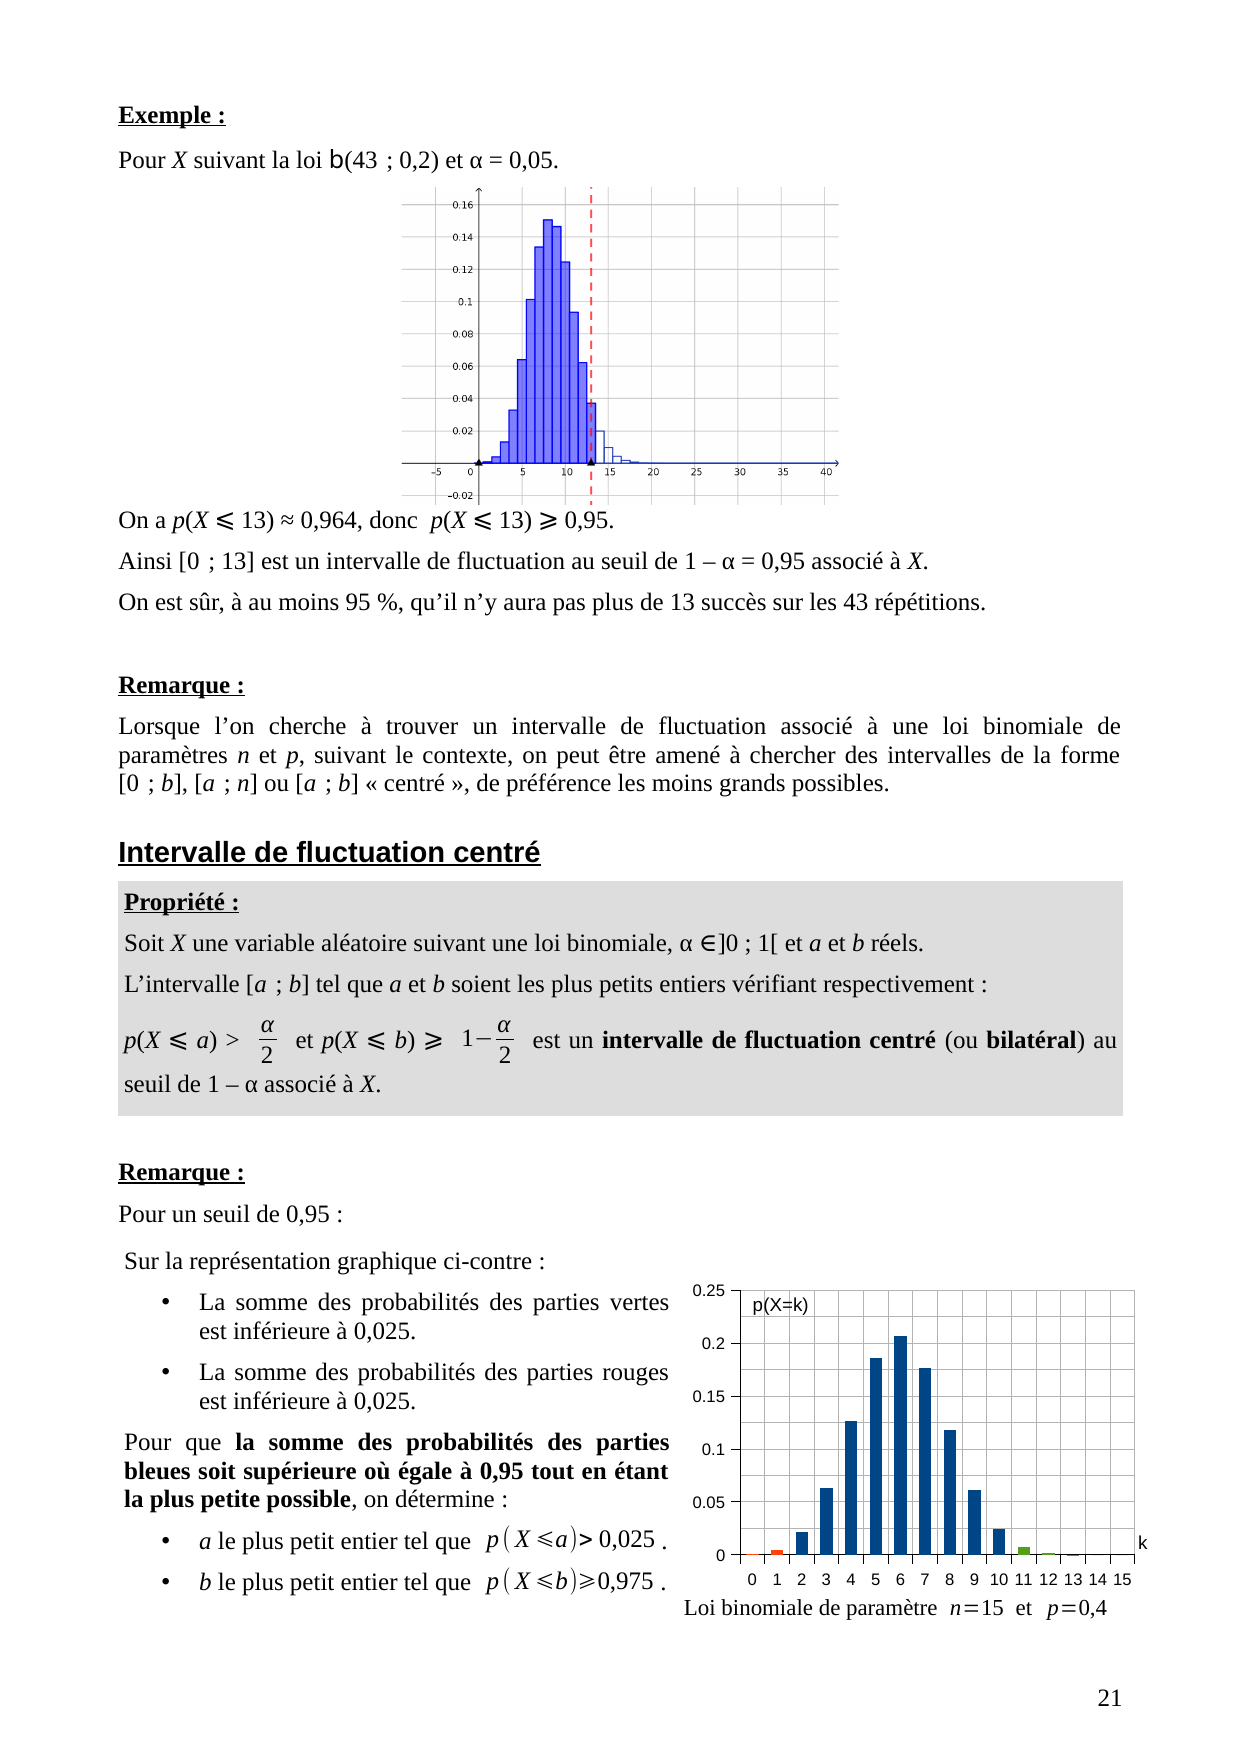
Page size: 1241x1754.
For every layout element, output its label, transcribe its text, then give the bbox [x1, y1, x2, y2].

table_header Sur la représentation graphique ci-contre : La somme des probabilités des parties vertes est inférieure à 0,025. La somme des probabilités des parties rouges est inférieure à 0,025. Pour que la somme des probabilités des parties bleues soit supérieure où égale à 0,95 tout en étant la plus petite possible, on détermine : a le plus petit entier tel que . b le plus petit entier tel que . [118, 1240, 675, 1627]
text Exemple : [118, 100, 1122, 129]
text Pour X suivant la loi b(43 ; 0,2) et α = 0,05. [118, 141, 1122, 175]
text Lorsque l’on cherche à trouver un intervalle de fluctuation associé à une loi binomiale de paramètres n et p, suivant le contexte, on peut être amené à chercher des intervalles de la forme [0 ; b], [a ; n] ou [a ; b] « centré », de préférence les moins grands possibles. [118, 711, 1122, 797]
text On a p(X ⩽ 13) ≈ 0,964, donc p(X ⩽ 13) ⩾ 0,95. [118, 505, 1122, 533]
picture [401, 187, 839, 505]
text Remarque : [118, 1157, 1122, 1186]
table_header Loi binomiale de paramètre et [675, 1240, 1122, 1627]
table_header Propriété : Soit X une variable aléatoire suivant une loi binomiale, α ∈]0 ; 1[ et a et b réels. L’intervalle [a ; b] tel que a et b soient les plus petits entiers vérifiant respectivement : p(X ⩽ a) >et p(X ⩽ b) ⩾est un intervalle de fluctuation centré (ou bilatéral) au seuil de 1 – α associé à X. [118, 881, 1123, 1116]
subtitle Intervalle de fluctuation centré [118, 835, 1122, 868]
text Pour un seuil de 0,95 : [118, 1199, 1122, 1227]
text Remarque : [118, 670, 1122, 698]
text On est sûr, à au moins 95 %, qu’il n’y aura pas plus de 13 succès sur les 43 répétitions. [118, 587, 1122, 616]
text Ainsi [0 ; 13] est un intervalle de fluctuation au seuil de 1 – α = 0,95 associé à X. [118, 546, 1122, 575]
